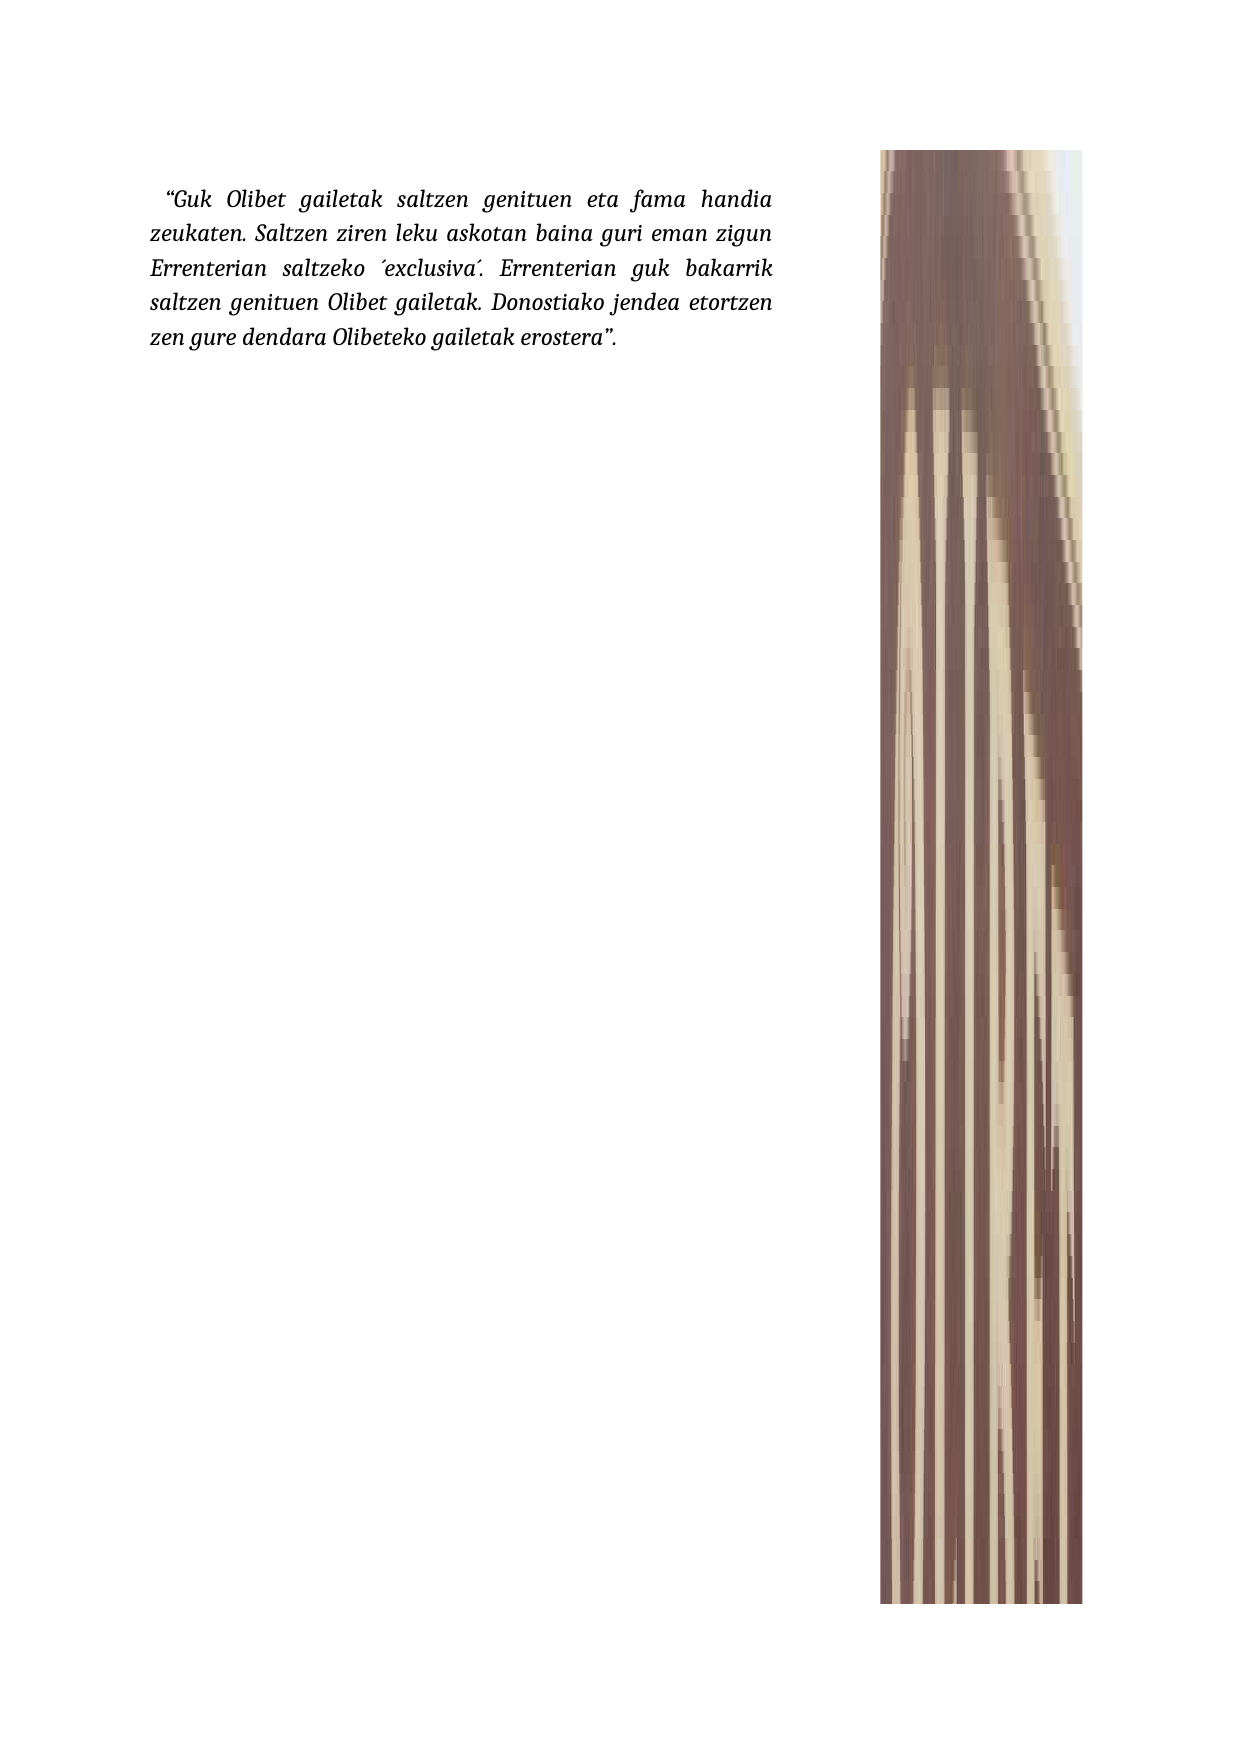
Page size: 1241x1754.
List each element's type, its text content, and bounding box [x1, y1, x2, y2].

table_header [785, 150, 880, 1604]
picture [880, 150, 1083, 1604]
table_header “Guk Olibet gailetak saltzen genituen eta fama handia zeukaten. Saltzen ziren leku askotan baina guri eman zigun Errenterian saltzeko ´exclusiva´. Errenterian guk bakarrik saltzen genituen Olibet gailetak. Donostiako jendea etortzen zen gure dendara Olibeteko gailetak erostera”. [139, 150, 785, 1604]
table_header [1083, 150, 1094, 1604]
